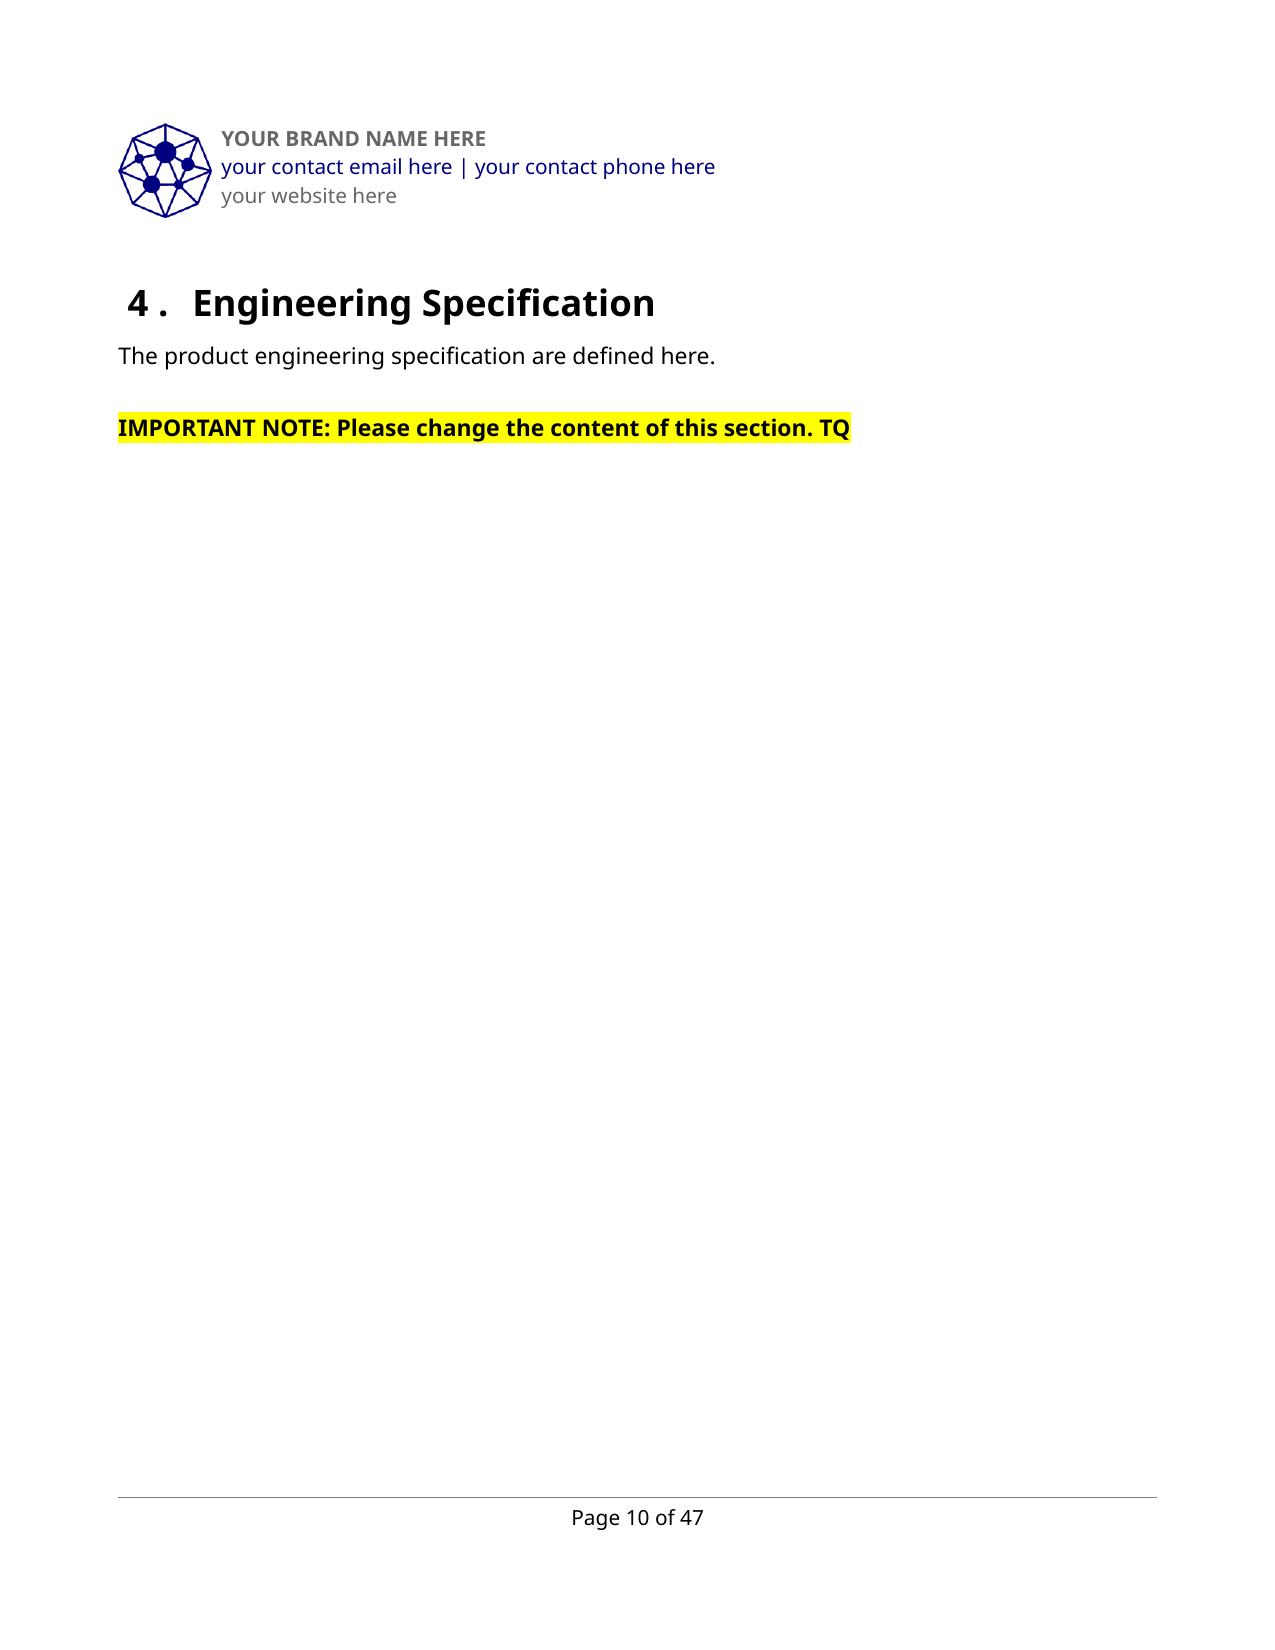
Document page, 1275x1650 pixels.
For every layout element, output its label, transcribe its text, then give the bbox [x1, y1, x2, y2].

subtitle Engineering Specification [118, 278, 1157, 327]
picture [118, 123, 212, 218]
text IMPORTANT NOTE: Please change the content of this section. TQ [118, 412, 1157, 443]
text The product engineering specification are defined here. [118, 340, 1157, 371]
